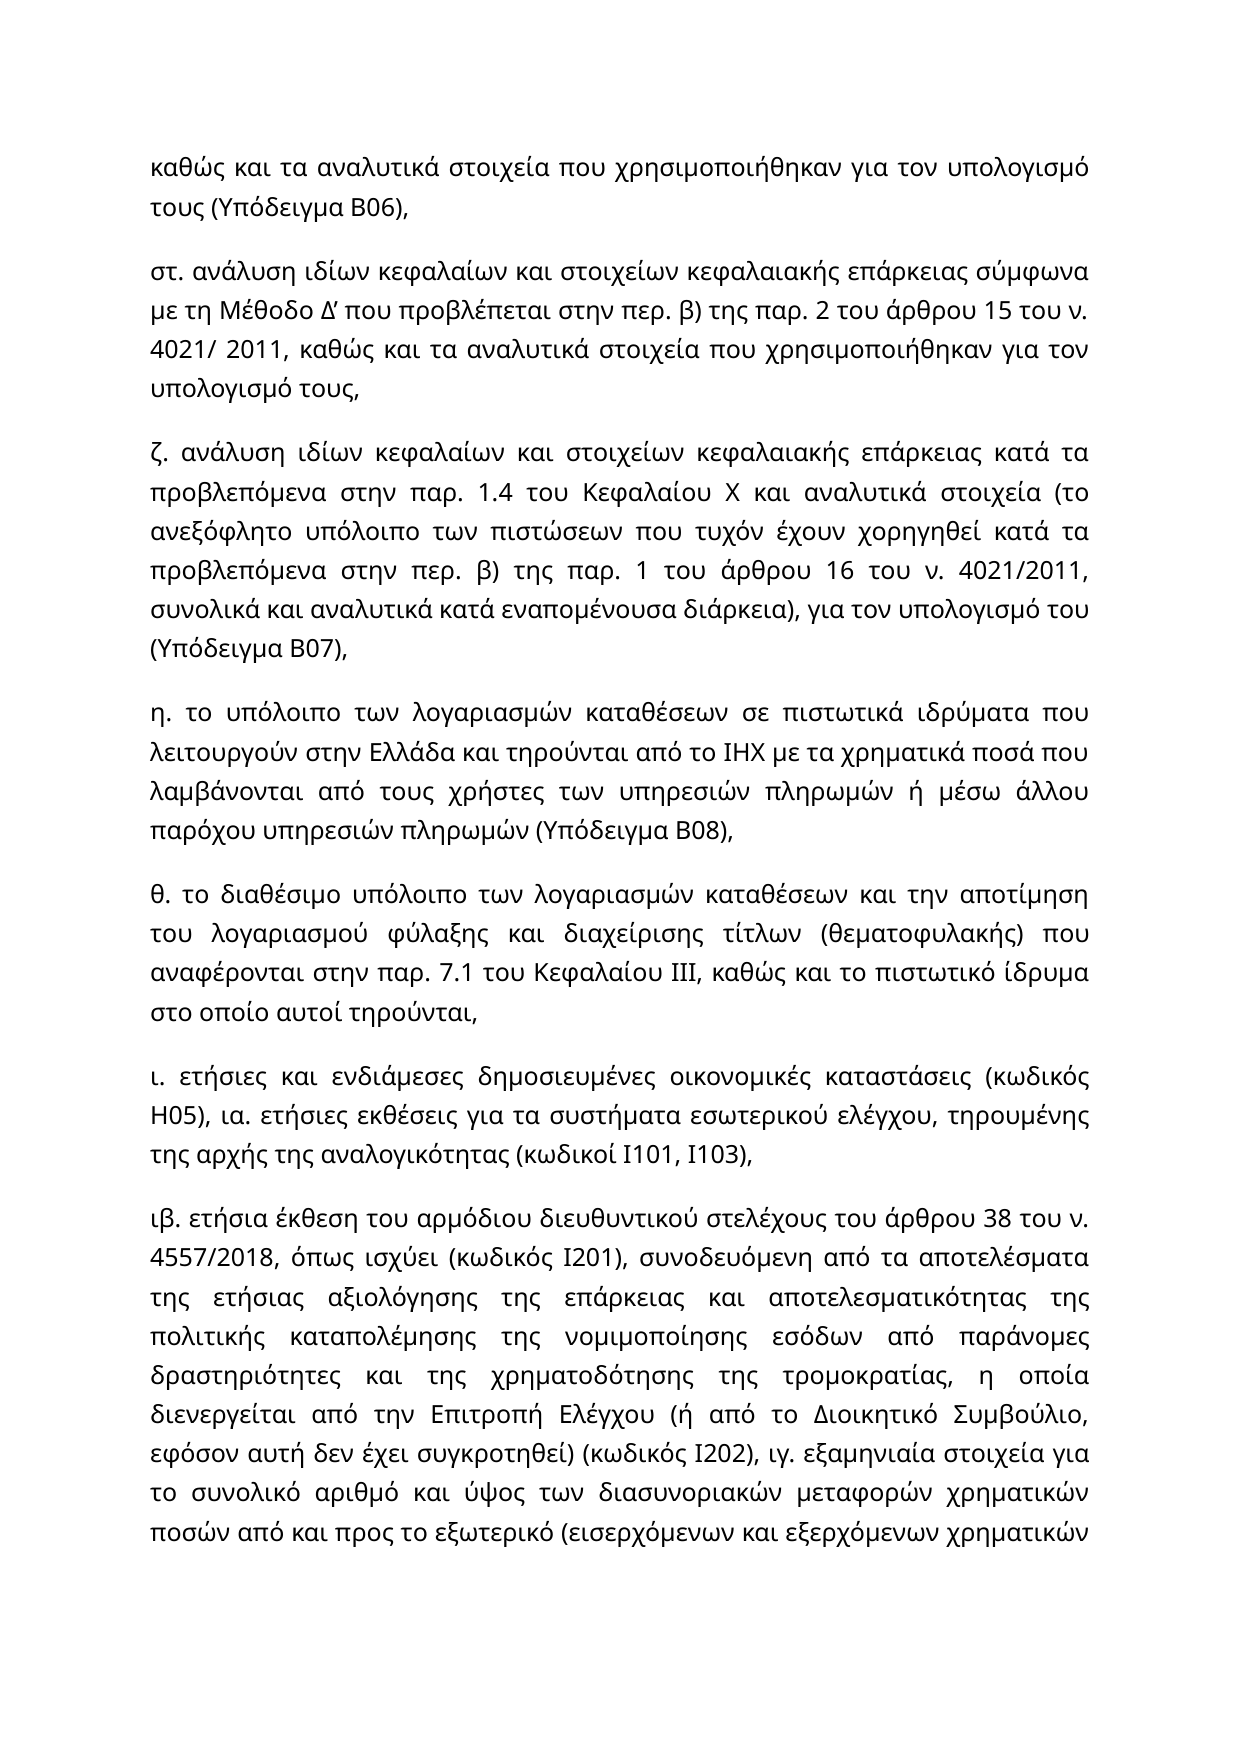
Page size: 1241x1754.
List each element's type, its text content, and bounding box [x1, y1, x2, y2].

text καθώς και τα αναλυτικά στοιχεία που χρησιμοποιήθηκαν για τον υπολογισμό τους (Υπόδειγμα Β06), [150, 150, 1090, 223]
text ι. ετήσιες και ενδιάμεσες δημοσιευμένες οικονομικές καταστάσεις (κωδικός Η05), ια. ετήσιες εκθέσεις για τα συστήματα εσωτερικού ελέγχου, τηρουμένης της αρχής της αναλογικότητας (κωδικοί Ι101, Ι103), [150, 1058, 1090, 1171]
text στ. ανάλυση ιδίων κεφαλαίων και στοιχείων κεφαλαιακής επάρκειας σύμφωνα με τη Μέθοδο Δ’ που προβλέπεται στην περ. β) της παρ. 2 του άρθρου 15 του ν. 4021/ 2011, καθώς και τα αναλυτικά στοιχεία που χρησιμοποιήθηκαν για τον υπολογισμό τους, [150, 253, 1090, 405]
text ζ. ανάλυση ιδίων κεφαλαίων και στοιχείων κεφαλαιακής επάρκειας κατά τα προβλεπόμενα στην παρ. 1.4 του Κεφαλαίου X και αναλυτικά στοιχεία (το ανεξόφλητο υπόλοιπο των πιστώσεων που τυχόν έχουν χορηγηθεί κατά τα προβλεπόμενα στην περ. β) της παρ. 1 του άρθρου 16 του ν. 4021/2011, συνολικά και αναλυτικά κατά εναπομένουσα διάρκεια), για τον υπολογισμό του (Υπόδειγμα B07), [150, 435, 1090, 665]
text η. το υπόλοιπο των λογαριασμών καταθέσεων σε πιστωτικά ιδρύματα που λειτουργούν στην Ελλάδα και τηρούνται από το ΙΗΧ με τα χρηματικά ποσά που λαμβάνονται από τους χρήστες των υπηρεσιών πληρωμών ή μέσω άλλου παρόχου υπηρεσιών πληρωμών (Υπόδειγμα Β08), [150, 695, 1090, 847]
text θ. το διαθέσιμο υπόλοιπο των λογαριασμών καταθέσεων και την αποτίμηση του λογαριασμού φύλαξης και διαχείρισης τίτλων (θεματοφυλακής) που αναφέρονται στην παρ. 7.1 του Κεφαλαίου ΙΙΙ, καθώς και το πιστωτικό ίδρυμα στο οποίο αυτοί τηρούνται, [150, 877, 1090, 1028]
text ιβ. ετήσια έκθεση του αρμόδιου διευθυντικού στελέχους του άρθρου 38 του ν. 4557/2018, όπως ισχύει (κωδικός Ι201), συνοδευόμενη από τα αποτελέσματα της ετήσιας αξιολόγησης της επάρκειας και αποτελεσματικότητας της πολιτικής καταπολέμησης της νομιμοποίησης εσόδων από παράνομες δραστηριότητες και της χρηματοδότησης της τρομοκρατίας, η οποία διενεργείται από την Επιτροπή Ελέγχου (ή από το Διοικητικό Συμβούλιο, εφόσον αυτή δεν έχει συγκροτηθεί) (κωδικός Ι202), ιγ. εξαμηνιαία στοιχεία για το συνολικό αριθμό και ύψος των διασυνοριακών μεταφορών χρηματικών ποσών από και προς το εξωτερικό (εισερχόμενων και εξερχόμενων χρηματικών [150, 1201, 1090, 1548]
